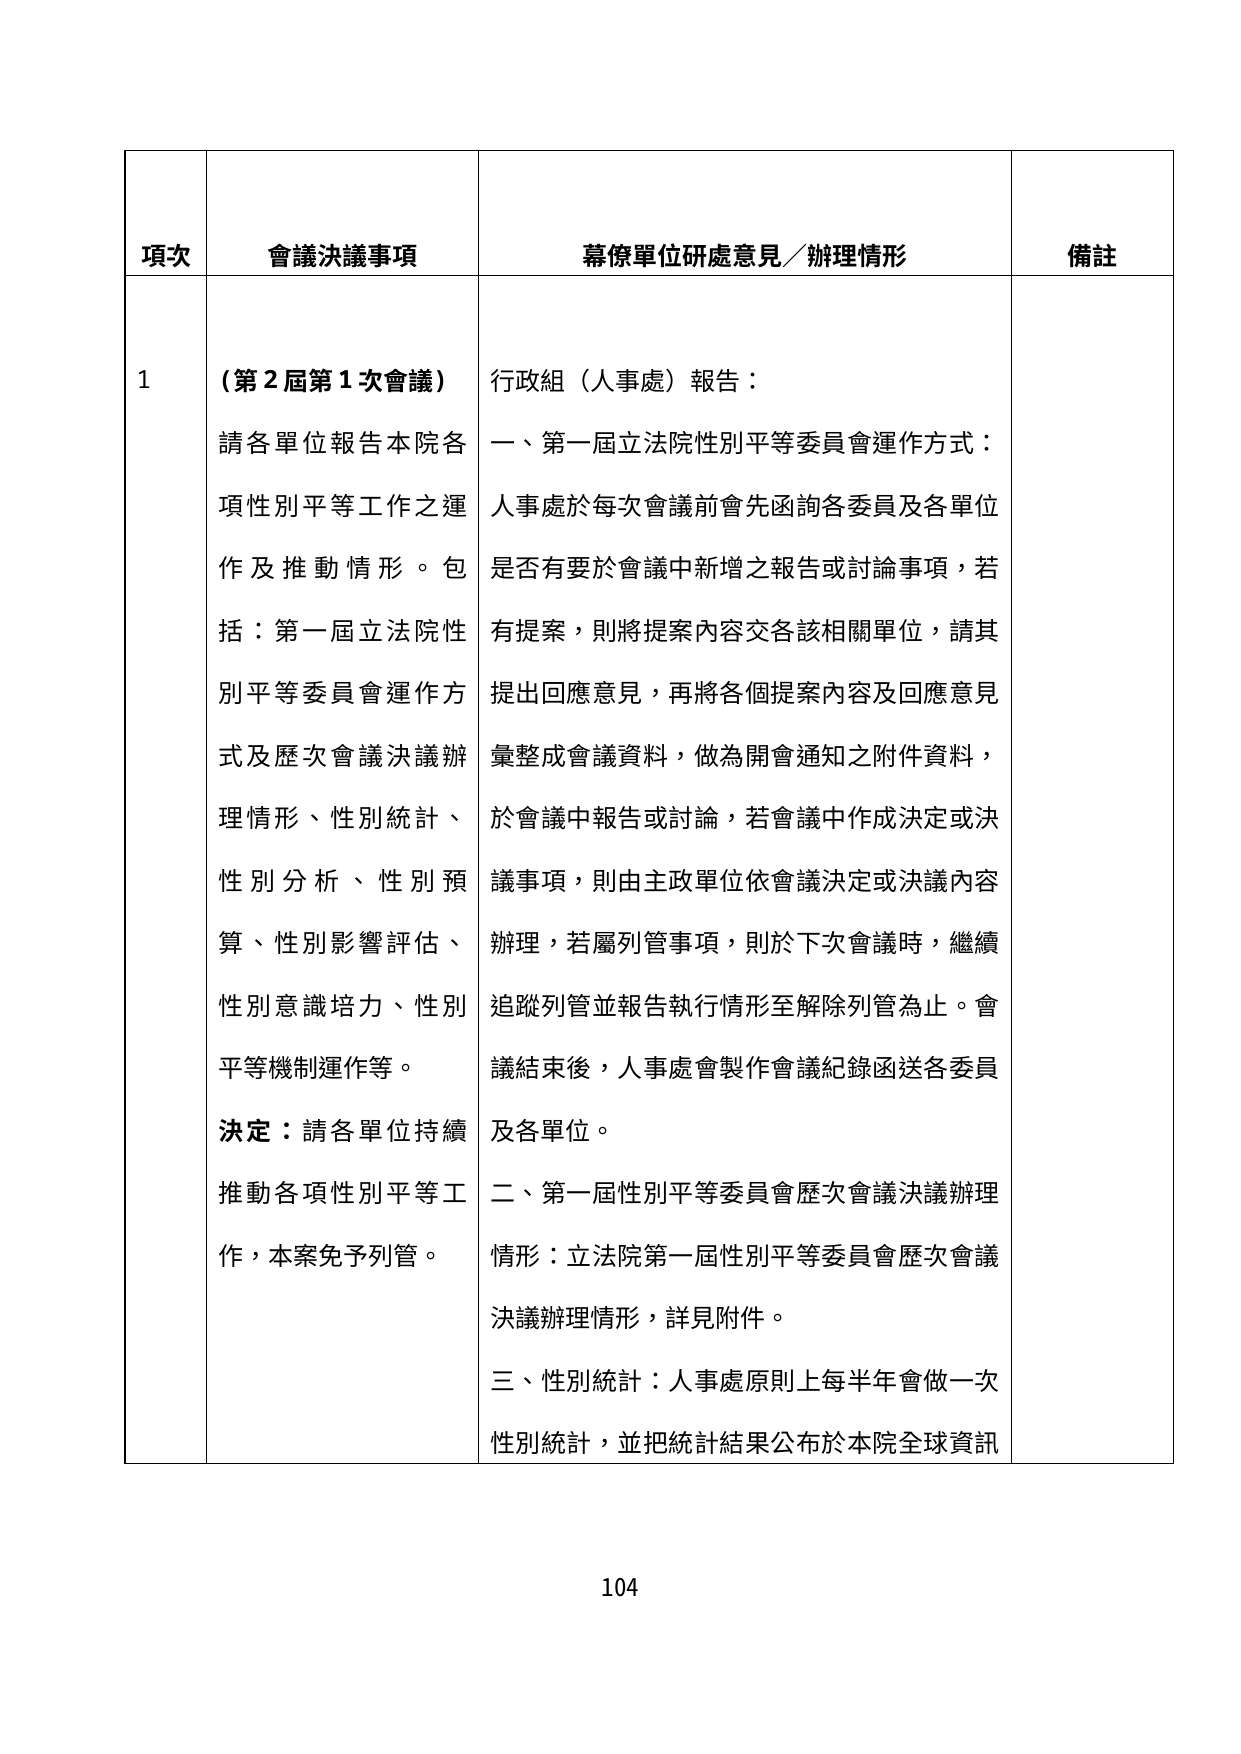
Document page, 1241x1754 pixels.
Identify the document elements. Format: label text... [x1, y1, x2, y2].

table_header 會議決議事項 [207, 151, 478, 275]
table_cell [1012, 276, 1173, 1462]
table_header 備註 [1012, 151, 1173, 275]
table_header 項次 [126, 151, 206, 275]
table_cell 行政組（人事處）報告： 一、第一屆立法院性別平等委員會運作方式：人事處於每次會議前會先函詢各委員及各單位是否有要於會議中新增之報告或討論事項，若有提案，則將提案內容交各該相關單位，請其提出回應意見，再將各個提案內容及回應意見彙整成會議資料，做為開會通知之附件資料，於會議中報告或討論，若會議中作成決定或決議事項，則由主政單位依會議決定或決議內容辦理，若屬列管事項，則於下次會議時，繼續追蹤列管並報告執行情形至解除列管為止。會議結束後，人事處會製作會議紀錄函送各委員及各單位。 二、第一屆性別平等委員會歷次會議決議辦理情形：立法院第一屆性別平等委員會歷次會議決議辦理情形，詳見附件。 三、性別統計：人事處原則上每半年會做一次性別統計，並把統計結果公布於本院全球資訊 [479, 276, 1011, 1462]
table_header 幕僚單位研處意見／辦理情形 [479, 151, 1011, 275]
table_cell 1 [126, 276, 206, 1462]
table_cell (第2屆第1次會議) 請各單位報告本院各項性別平等工作之運作及推動情形。包括：第一屆立法院性別平等委員會運作方式及歷次會議決議辦理情形、性別統計、性別分析、性別預算、性別影響評估、性別意識培力、性別平等機制運作等。 決定：請各單位持續推動各項性別平等工作，本案免予列管。 [207, 276, 478, 1462]
